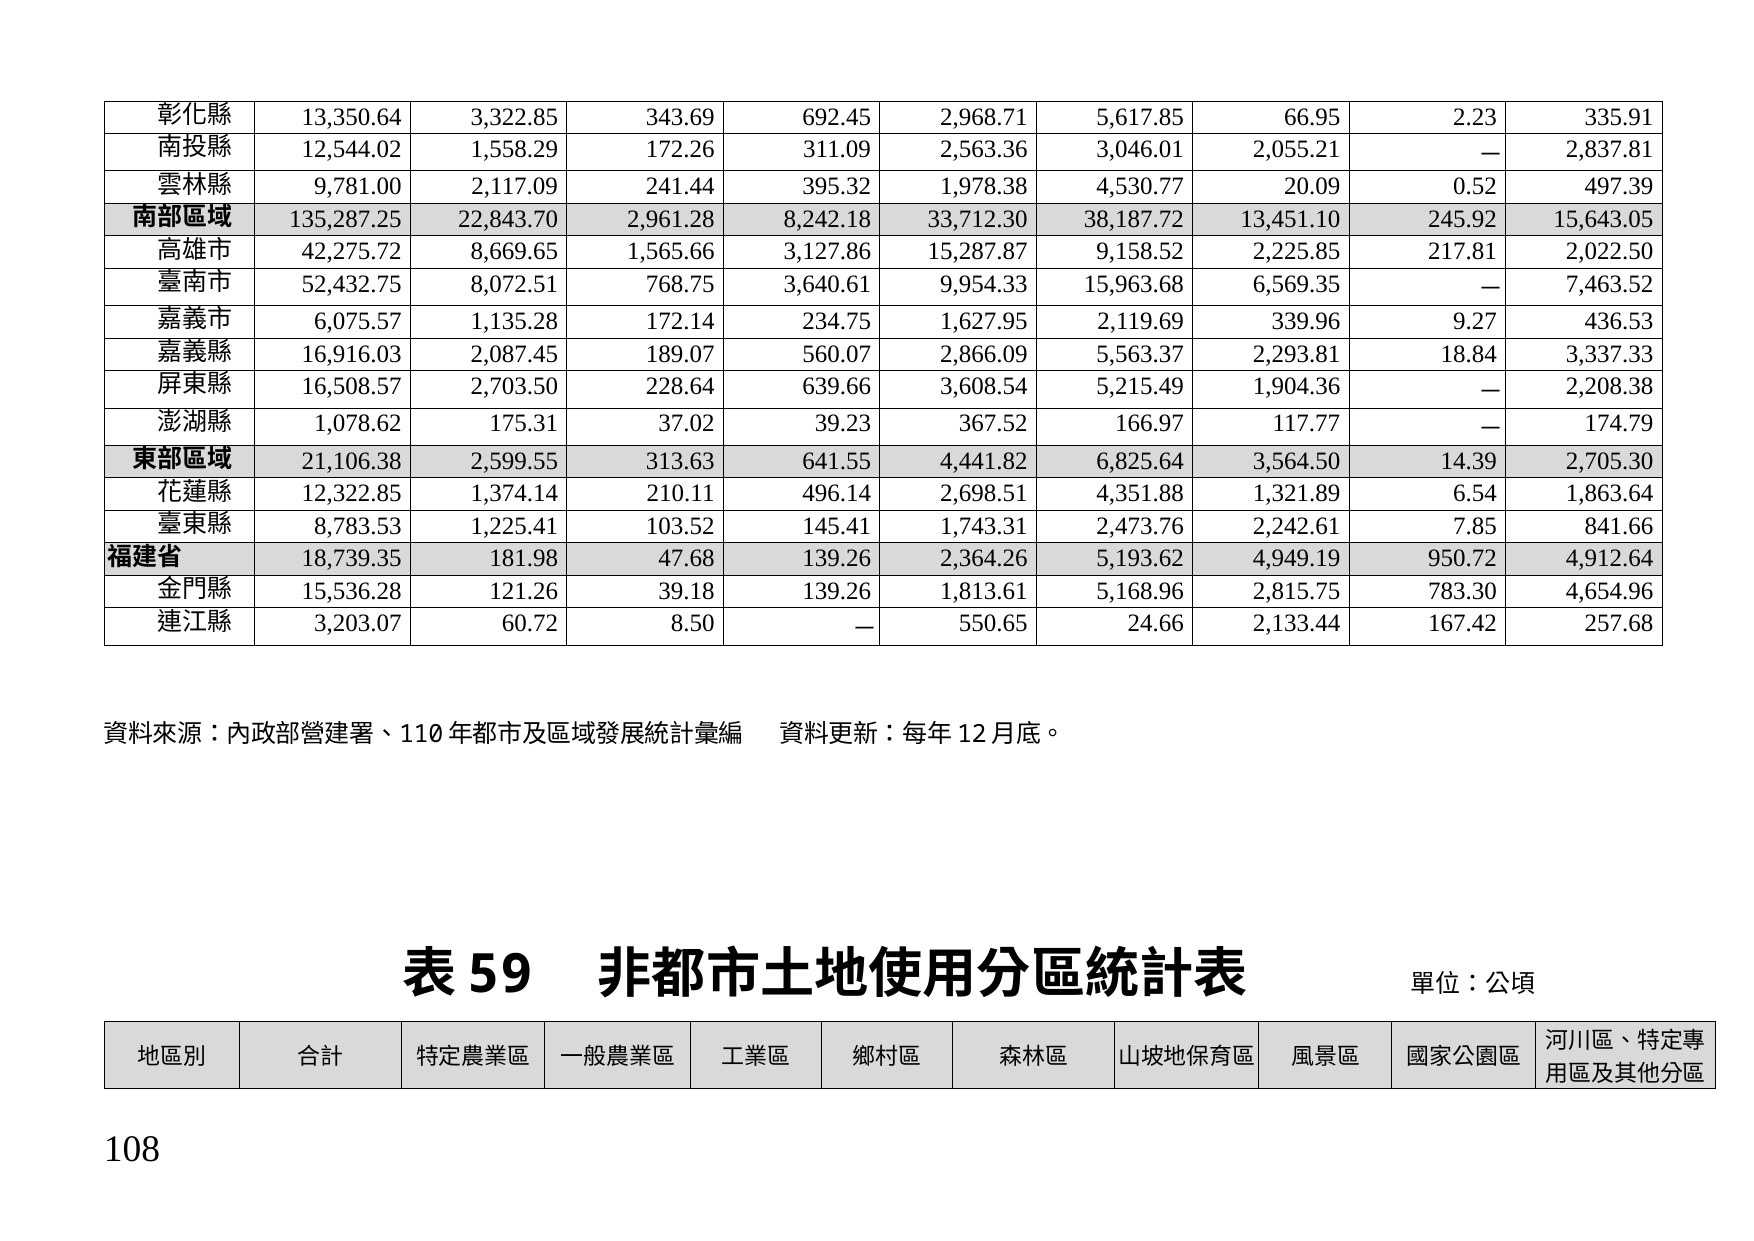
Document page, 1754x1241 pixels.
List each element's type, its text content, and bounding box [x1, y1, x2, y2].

table_cell 257.68 [1506, 608, 1662, 644]
table_cell 2,225.85 [1193, 236, 1349, 268]
table_cell 雲林縣 [105, 171, 254, 203]
table_cell 澎湖縣 [105, 409, 254, 445]
table_header 森林區 [953, 1022, 1114, 1088]
table_cell 135,287.25 [255, 204, 410, 235]
table_header 地區別 [105, 1022, 239, 1088]
table_cell 33,712.30 [880, 204, 1036, 235]
table_cell 7,463.52 [1506, 269, 1662, 305]
table_cell 金門縣 [105, 576, 254, 607]
table_cell 2,961.28 [567, 204, 723, 235]
table_cell 497.39 [1506, 171, 1662, 203]
table_cell 3,127.86 [724, 236, 879, 268]
table_cell 臺南市 [105, 269, 254, 305]
table_cell 217.81 [1350, 236, 1505, 268]
table_cell 335.91 [1506, 102, 1662, 133]
table_header 一般農業區 [545, 1022, 690, 1088]
table_cell 550.65 [880, 608, 1036, 644]
table_cell 6,075.57 [255, 306, 410, 338]
table_cell 3,046.01 [1037, 134, 1192, 170]
table_cell 1,135.28 [411, 306, 566, 338]
table_cell 2,364.26 [880, 543, 1036, 575]
table_cell 1,813.61 [880, 576, 1036, 607]
table_cell 103.52 [567, 511, 723, 542]
table_cell 66.95 [1193, 102, 1349, 133]
table_cell － [1350, 371, 1505, 407]
table_cell 367.52 [880, 409, 1036, 445]
table_cell 8,072.51 [411, 269, 566, 305]
table_cell 2,208.38 [1506, 371, 1662, 407]
table_cell － [724, 608, 879, 644]
table_cell 189.07 [567, 339, 723, 370]
table_cell 639.66 [724, 371, 879, 407]
table_header 河川區、特定專用區及其他分區 [1536, 1022, 1715, 1088]
table_cell 60.72 [411, 608, 566, 644]
table_cell 4,441.82 [880, 446, 1036, 477]
table_cell 2,022.50 [1506, 236, 1662, 268]
table_cell 1,743.31 [880, 511, 1036, 542]
table_cell 167.42 [1350, 608, 1505, 644]
table_cell 3,337.33 [1506, 339, 1662, 370]
table_cell 2,055.21 [1193, 134, 1349, 170]
table_cell 20.09 [1193, 171, 1349, 203]
table_cell 2.23 [1350, 102, 1505, 133]
table_cell 2,242.61 [1193, 511, 1349, 542]
table_cell 9.27 [1350, 306, 1505, 338]
table_cell 2,705.30 [1506, 446, 1662, 477]
table_cell 2,563.36 [880, 134, 1036, 170]
table_cell 560.07 [724, 339, 879, 370]
table_cell 339.96 [1193, 306, 1349, 338]
table_cell 15,963.68 [1037, 269, 1192, 305]
table_cell 2,703.50 [411, 371, 566, 407]
table_cell 1,558.29 [411, 134, 566, 170]
table_header 特定農業區 [402, 1022, 544, 1088]
table_cell 6.54 [1350, 478, 1505, 510]
table_cell 3,564.50 [1193, 446, 1349, 477]
table_cell 4,912.64 [1506, 543, 1662, 575]
table_cell 13,350.64 [255, 102, 410, 133]
table_cell 241.44 [567, 171, 723, 203]
table_cell 172.26 [567, 134, 723, 170]
table_cell 15,536.28 [255, 576, 410, 607]
table_cell 12,544.02 [255, 134, 410, 170]
table_header 鄉村區 [822, 1022, 952, 1088]
table_cell 1,863.64 [1506, 478, 1662, 510]
table_cell 13,451.10 [1193, 204, 1349, 235]
table_cell 4,351.88 [1037, 478, 1192, 510]
table_header 工業區 [691, 1022, 821, 1088]
table_cell 950.72 [1350, 543, 1505, 575]
table_cell 234.75 [724, 306, 879, 338]
table_cell 南投縣 [105, 134, 254, 170]
table_cell 3,640.61 [724, 269, 879, 305]
table_cell 15,287.87 [880, 236, 1036, 268]
table_cell 連江縣 [105, 608, 254, 644]
table_cell 117.77 [1193, 409, 1349, 445]
table_cell 2,087.45 [411, 339, 566, 370]
table_cell 768.75 [567, 269, 723, 305]
table_cell 52,432.75 [255, 269, 410, 305]
table_cell 1,978.38 [880, 171, 1036, 203]
table_cell 783.30 [1350, 576, 1505, 607]
table_header 合計 [240, 1022, 401, 1088]
table_cell 屏東縣 [105, 371, 254, 407]
table_cell 24.66 [1037, 608, 1192, 644]
table_cell 南部區域 [105, 204, 254, 235]
table_cell 18,739.35 [255, 543, 410, 575]
table_cell 395.32 [724, 171, 879, 203]
table_header 風景區 [1259, 1022, 1391, 1088]
subtitle 資料來源：內政部營建署、110年都市及區域發展統計彙編 資料更新：每年12月底。 [103, 646, 1639, 771]
table_cell 3,608.54 [880, 371, 1036, 407]
table_cell 2,119.69 [1037, 306, 1192, 338]
table_cell 0.52 [1350, 171, 1505, 203]
table_cell 174.79 [1506, 409, 1662, 445]
table_cell 嘉義市 [105, 306, 254, 338]
table_cell 5,193.62 [1037, 543, 1192, 575]
table_cell 1,904.36 [1193, 371, 1349, 407]
table_cell 210.11 [567, 478, 723, 510]
table_cell 16,916.03 [255, 339, 410, 370]
table_cell 436.53 [1506, 306, 1662, 338]
table_cell 5,563.37 [1037, 339, 1192, 370]
table_cell 37.02 [567, 409, 723, 445]
table_cell 高雄市 [105, 236, 254, 268]
table_cell 花蓮縣 [105, 478, 254, 510]
table_cell 6,825.64 [1037, 446, 1192, 477]
table_cell 39.18 [567, 576, 723, 607]
table_cell 2,117.09 [411, 171, 566, 203]
table_cell 228.64 [567, 371, 723, 407]
table_cell 313.63 [567, 446, 723, 477]
table_cell 6,569.35 [1193, 269, 1349, 305]
table_cell 8,783.53 [255, 511, 410, 542]
table_cell 841.66 [1506, 511, 1662, 542]
table_cell 2,293.81 [1193, 339, 1349, 370]
table_cell 9,158.52 [1037, 236, 1192, 268]
table_cell 139.26 [724, 543, 879, 575]
table_cell 9,954.33 [880, 269, 1036, 305]
table_cell 15,643.05 [1506, 204, 1662, 235]
table_cell 3,203.07 [255, 608, 410, 644]
table_cell 245.92 [1350, 204, 1505, 235]
table_cell 5,617.85 [1037, 102, 1192, 133]
table_cell 139.26 [724, 576, 879, 607]
table_header 山坡地保育區 [1115, 1022, 1258, 1088]
table_cell － [1350, 269, 1505, 305]
table_cell 7.85 [1350, 511, 1505, 542]
table_cell 嘉義縣 [105, 339, 254, 370]
table_cell 2,599.55 [411, 446, 566, 477]
table_cell 2,133.44 [1193, 608, 1349, 644]
table_cell 172.14 [567, 306, 723, 338]
table_cell 47.68 [567, 543, 723, 575]
table_cell 496.14 [724, 478, 879, 510]
table_cell 4,530.77 [1037, 171, 1192, 203]
table_cell 22,843.70 [411, 204, 566, 235]
table_cell 8.50 [567, 608, 723, 644]
table_cell 1,321.89 [1193, 478, 1349, 510]
table_cell 2,815.75 [1193, 576, 1349, 607]
table_cell 692.45 [724, 102, 879, 133]
table_cell 1,225.41 [411, 511, 566, 542]
table_cell 8,669.65 [411, 236, 566, 268]
table_cell 38,187.72 [1037, 204, 1192, 235]
table_cell 福建省 [105, 543, 254, 575]
table_cell 1,374.14 [411, 478, 566, 510]
table_cell 臺東縣 [105, 511, 254, 542]
table_cell － [1350, 409, 1505, 445]
table_cell 1,078.62 [255, 409, 410, 445]
table_cell 42,275.72 [255, 236, 410, 268]
table_cell 2,968.71 [880, 102, 1036, 133]
table_cell 1,565.66 [567, 236, 723, 268]
table_cell 18.84 [1350, 339, 1505, 370]
table_cell 21,106.38 [255, 446, 410, 477]
table_cell 9,781.00 [255, 171, 410, 203]
table_cell 2,837.81 [1506, 134, 1662, 170]
table_cell 4,949.19 [1193, 543, 1349, 575]
table_cell 1,627.95 [880, 306, 1036, 338]
table_cell 2,698.51 [880, 478, 1036, 510]
subtitle 表59 非都市土地使用分區統計表 單位：公頃 [103, 896, 1639, 1021]
table_cell 121.26 [411, 576, 566, 607]
table_cell 39.23 [724, 409, 879, 445]
table_cell 181.98 [411, 543, 566, 575]
table_cell 641.55 [724, 446, 879, 477]
table_cell 5,215.49 [1037, 371, 1192, 407]
table_cell 彰化縣 [105, 102, 254, 133]
table_cell － [1350, 134, 1505, 170]
table_cell 3,322.85 [411, 102, 566, 133]
table_header 國家公園區 [1392, 1022, 1535, 1088]
table_cell 8,242.18 [724, 204, 879, 235]
table_cell 2,866.09 [880, 339, 1036, 370]
table_cell 175.31 [411, 409, 566, 445]
table_cell 5,168.96 [1037, 576, 1192, 607]
table_cell 311.09 [724, 134, 879, 170]
table_cell 166.97 [1037, 409, 1192, 445]
table_cell 343.69 [567, 102, 723, 133]
table_cell 4,654.96 [1506, 576, 1662, 607]
table_cell 東部區域 [105, 446, 254, 477]
table_cell 145.41 [724, 511, 879, 542]
table_cell 2,473.76 [1037, 511, 1192, 542]
table_cell 16,508.57 [255, 371, 410, 407]
table_cell 12,322.85 [255, 478, 410, 510]
table_cell 14.39 [1350, 446, 1505, 477]
